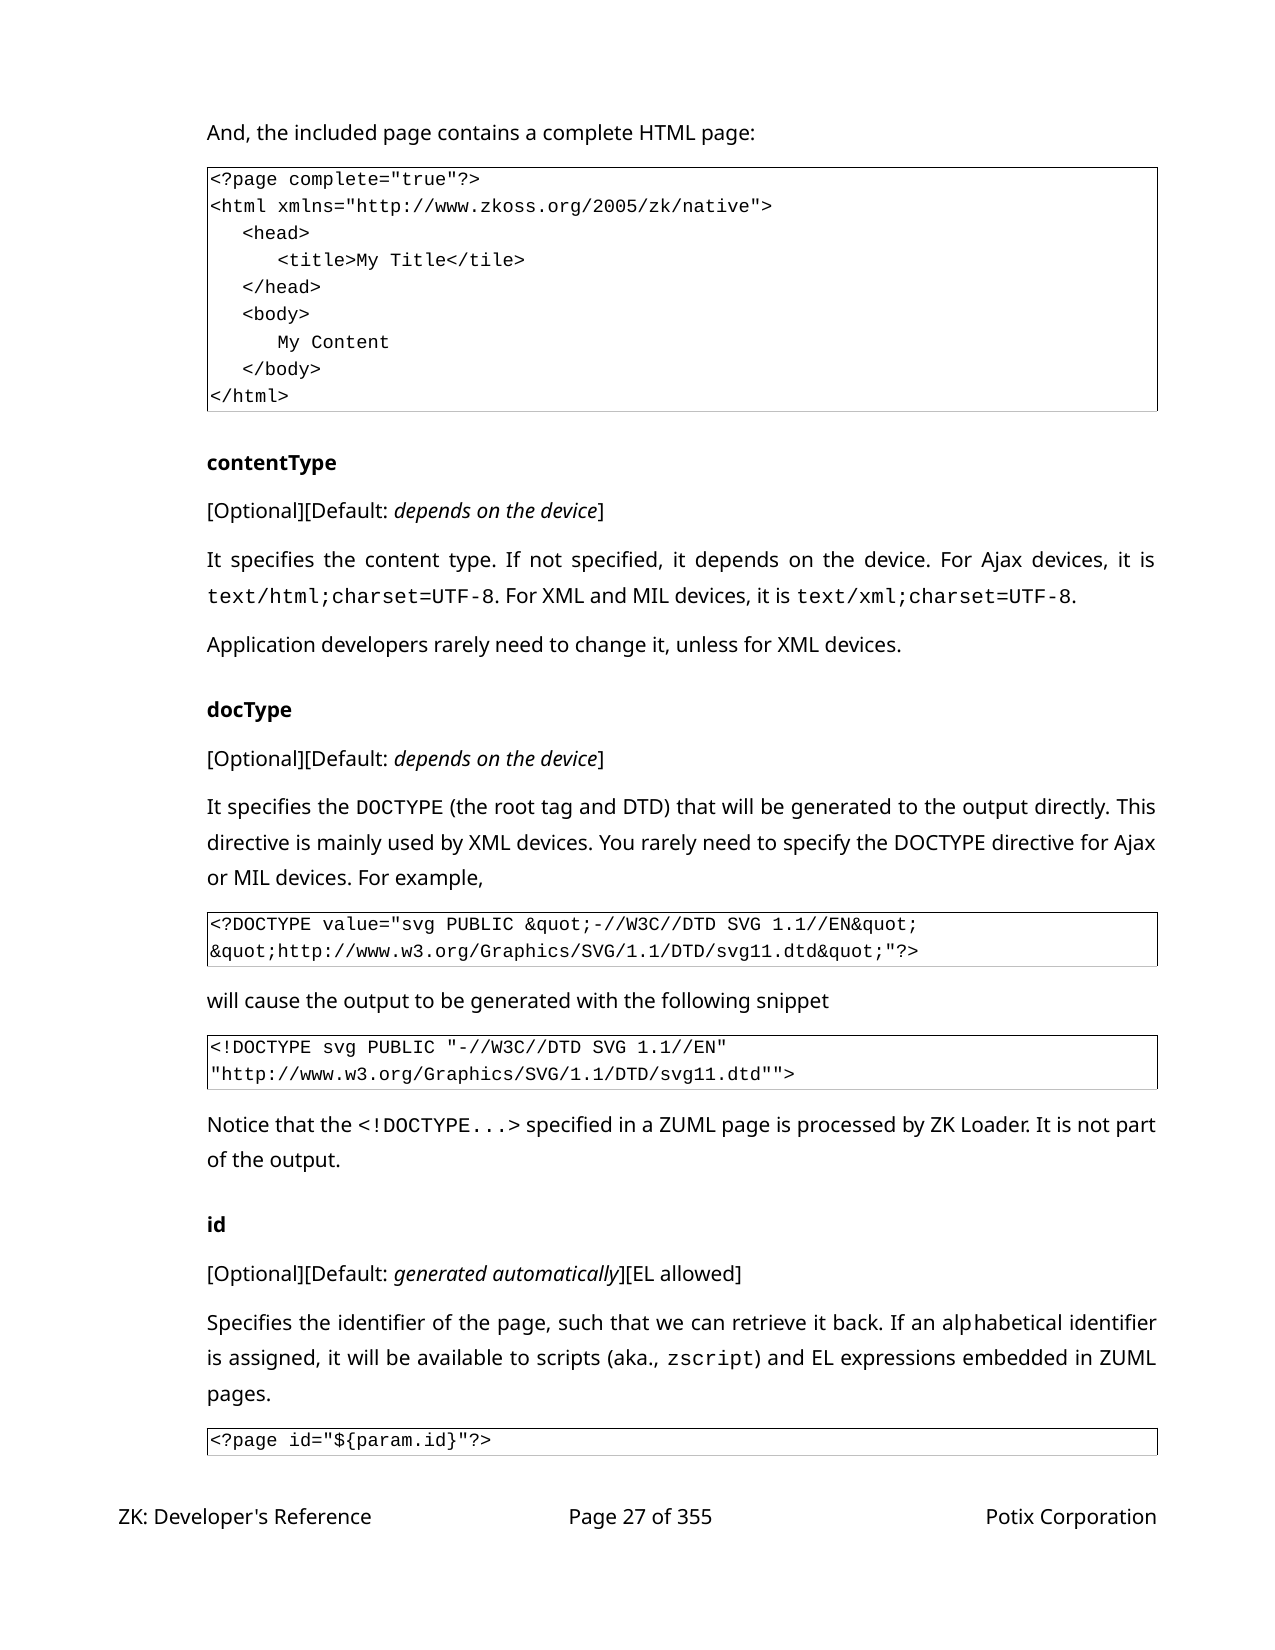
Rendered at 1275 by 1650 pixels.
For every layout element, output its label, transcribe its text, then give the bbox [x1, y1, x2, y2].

text <?page id="${param.id}"?> [208, 1429, 1157, 1455]
text It specifies the content type. If not specified, it depends on the device. For Ajax devices, it is text/html;charset=UTF-8. For XML and MIL devices, it is text/xml;charset=UTF-8. [207, 546, 1157, 609]
text <body> [208, 302, 1157, 327]
text </html> [208, 384, 1157, 411]
text It specifies the DOCTYPE (the root tag and DTD) that will be generated to the output directly. This directive is mainly used by XML devices. You rarely need to specify the DOCTYPE directive for Ajax or MIL devices. For example, [207, 792, 1157, 891]
text <html xmlns="http://www.zkoss.org/2005/zk/native"> <head> [208, 194, 1157, 245]
text [Optional][Default: depends on the device] [207, 744, 1157, 772]
text <!DOCTYPE svg PUBLIC "-//W3C//DTD SVG 1.1//EN" "http://www.w3.org/Graphics/SVG/1.1/DTD/svg11.dtd""> [208, 1036, 1157, 1089]
text will cause the output to be generated with the following snippet [207, 987, 1157, 1015]
text </head> [208, 275, 1157, 299]
subtitle contentType [207, 448, 1157, 476]
text <?DOCTYPE value="svg PUBLIC &quot;-//W3C//DTD SVG 1.1//EN&quot; &quot;http://www.w3.org/Graphics/SVG/1.1/DTD/svg11.dtd&quot;"?> [208, 913, 1157, 966]
subtitle id [207, 1210, 1157, 1238]
text [Optional][Default: depends on the device] [207, 497, 1157, 525]
text </body> [208, 357, 1157, 381]
text And, the included page contains a complete HTML page: [207, 118, 1157, 146]
text [Optional][Default: generated automatically][EL allowed] [207, 1259, 1157, 1287]
text My Content [208, 329, 1157, 354]
text <?page complete="true"?> [208, 168, 1157, 191]
text Application developers rarely need to change it, unless for XML devices. [207, 630, 1157, 658]
text <title>My Title</tile> [208, 248, 1157, 272]
subtitle docType [207, 695, 1157, 723]
text Specifies the identifier of the page, such that we can retrieve it back. If an alphabetical identifier is assigned, it will be available to scripts (aka., zscript) and EL expressions embedded in ZUML pages. [207, 1308, 1157, 1407]
text Notice that the <!DOCTYPE...> specified in a ZUML page is processed by ZK Loader. It is not part of the output. [207, 1110, 1157, 1174]
